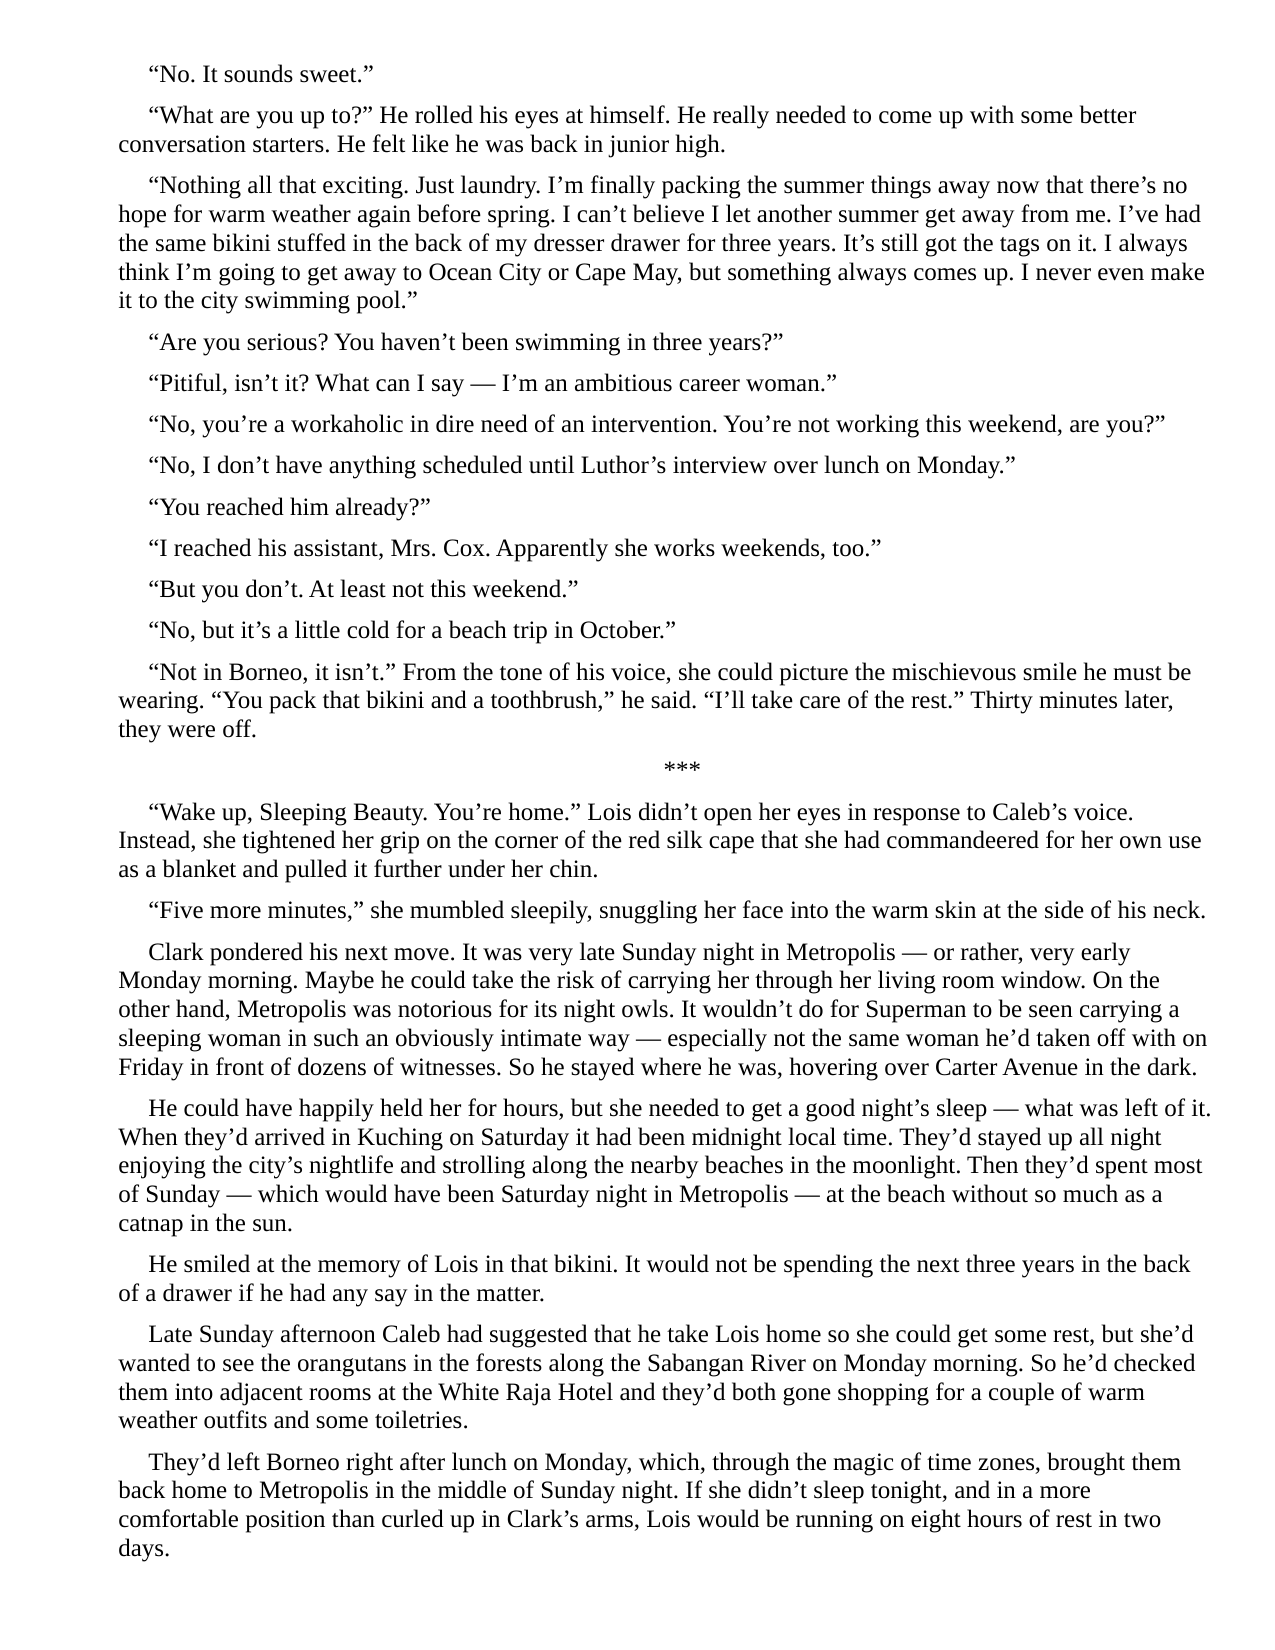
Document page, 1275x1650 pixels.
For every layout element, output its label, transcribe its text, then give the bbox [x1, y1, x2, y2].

text “Wake up, Sleeping Beauty. You’re home.” Lois didn’t open her eyes in response to Caleb’s voice. Instead, she tightened her grip on the corner of the red silk cape that she had commandeered for her own use as a blanket and pulled it further under her chin. [118, 797, 1216, 883]
text “No, but it’s a little cold for a beach trip in October.” [118, 615, 1216, 644]
text “What are you up to?” He rolled his eyes at himself. He really needed to come up with some better conversation starters. He felt like he was back in junior high. [118, 100, 1216, 158]
text “No, you’re a workaholic in dire need of an intervention. You’re not working this weekend, are you?” [118, 409, 1216, 438]
text “But you don’t. At least not this weekend.” [118, 574, 1216, 603]
text They’d left Borneo right after lunch on Monday, which, through the magic of time zones, brought them back home to Metropolis in the middle of Sunday night. If she didn’t sleep tonight, and in a more comfortable position than curled up in Clark’s arms, Lois would be running on eight hours of rest in two days. [118, 1447, 1216, 1562]
text Clark pondered his next move. It was very late Sunday night in Metropolis — or rather, very early Monday morning. Maybe he could take the risk of carrying her through her living room window. On the other hand, Metropolis was notorious for its night owls. It wouldn’t do for Superman to be seen carrying a sleeping woman in such an obviously intimate way — especially not the same woman he’d taken off with on Friday in front of dozens of witnesses. So he stayed where he was, hovering over Carter Avenue in the dark. [118, 937, 1216, 1080]
text “Nothing all that exciting. Just laundry. I’m finally packing the summer things away now that there’s no hope for warm weather again before spring. I can’t believe I let another summer get away from me. I’ve had the same bikini stuffed in the back of my dresser drawer for three years. It’s still got the tags on it. I always think I’m going to get away to Ocean City or Cape May, but something always comes up. I never even make it to the city swimming pool.” [118, 170, 1216, 314]
text “Not in Borneo, it isn’t.” From the tone of his voice, she could picture the mischievous smile he must be wearing. “You pack that bikini and a toothbrush,” he said. “I’ll take care of the rest.” Thirty minutes later, they were off. [118, 657, 1216, 743]
text “No, I don’t have anything scheduled until Luthor’s interview over lunch on Monday.” [118, 450, 1216, 479]
text “You reached him already?” [118, 492, 1216, 520]
text “Five more minutes,” she mumbled sleepily, snuggling her face into the warm skin at the side of his neck. [118, 895, 1216, 924]
text “I reached his assistant, Mrs. Cox. Apparently she works weekends, too.” [118, 533, 1216, 562]
text “Are you serious? You haven’t been swimming in three years?” [118, 327, 1216, 355]
text He could have happily held her for hours, but she needed to get a good night’s sleep — what was left of it. When they’d arrived in Kuching on Saturday it had been midnight local time. They’d stayed up all night enjoying the city’s nightlife and strolling along the nearby beaches in the moonlight. Then they’d spent most of Sunday — which would have been Saturday night in Metropolis — at the beach without so much as a catnap in the sun. [118, 1093, 1216, 1237]
text *** [118, 755, 1216, 784]
text Late Sunday afternoon Caleb had suggested that he take Lois home so she could get some rest, but she’d wanted to see the orangutans in the forests along the Sabangan River on Monday morning. So he’d checked them into adjacent rooms at the White Raja Hotel and they’d both gone shopping for a couple of warm weather outfits and some toiletries. [118, 1319, 1216, 1434]
text “No. It sounds sweet.” [118, 59, 1216, 88]
text He smiled at the memory of Lois in that bikini. It would not be spending the next three years in the back of a drawer if he had any say in the matter. [118, 1249, 1216, 1307]
text “Pitiful, isn’t it? What can I say — I’m an ambitious career woman.” [118, 368, 1216, 397]
